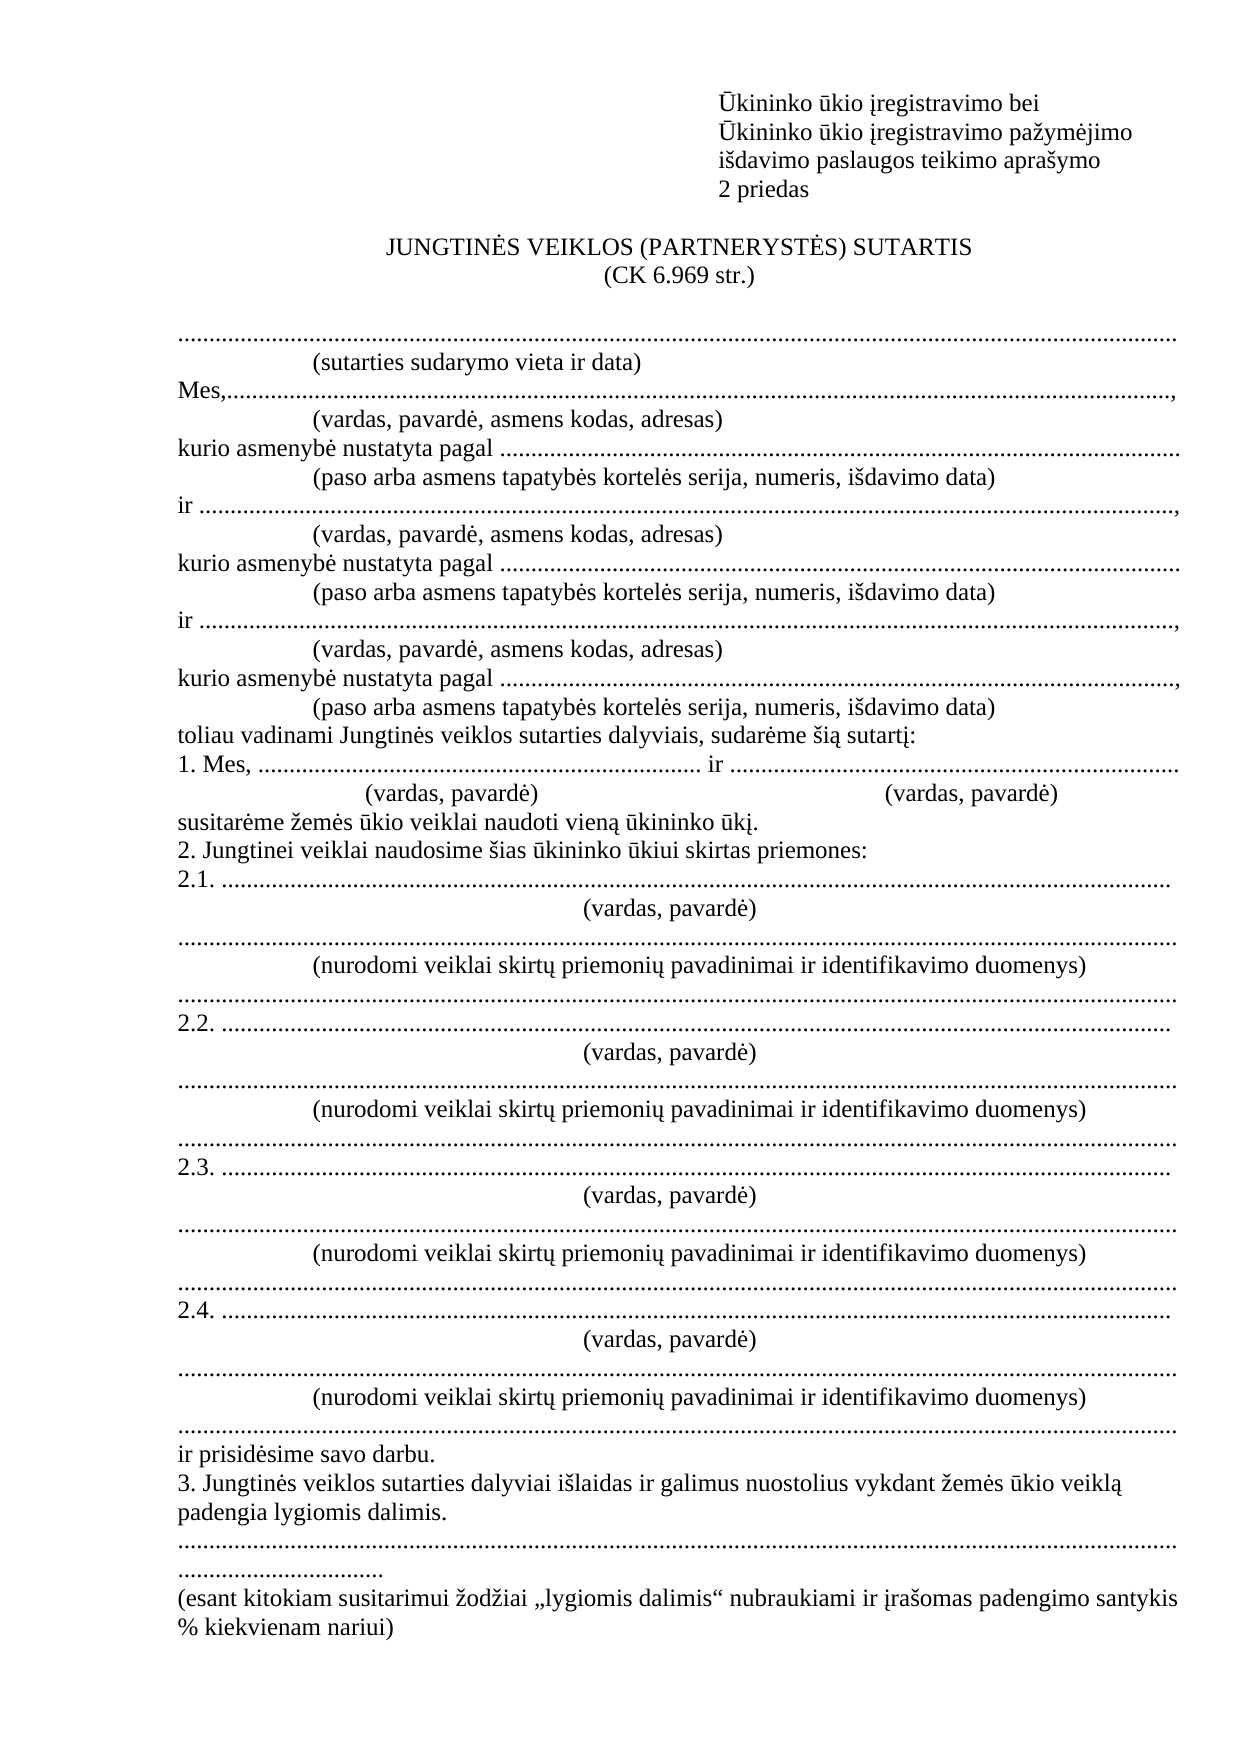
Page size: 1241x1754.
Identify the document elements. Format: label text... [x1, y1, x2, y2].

text 2.3. ........................................................................................................................................................ [177, 1152, 1181, 1180]
text ................................................................................................................................................................ [177, 1065, 1181, 1094]
text (vardas, pavardė, asmens kodas, adresas) [177, 634, 1181, 663]
text Ūkininko ūkio įregistravimo pažymėjimo [718, 117, 1181, 145]
text ir ............................................................................................................................................................, [177, 605, 1181, 634]
text ................................................................................................................................................................ [177, 1353, 1181, 1382]
text 2. Jungtinei veiklai naudosime šias ūkininko ūkiui skirtas priemones: [177, 835, 1181, 864]
text susitarėme žemės ūkio veiklai naudoti vieną ūkininko ūkį. [177, 807, 1181, 835]
text 2.1. ........................................................................................................................................................ [177, 864, 1181, 893]
text (vardas, pavardė) [448, 1180, 1181, 1209]
text (vardas, pavardė) [448, 1324, 1181, 1353]
text (nurodomi veiklai skirtų priemonių pavadinimai ir identifikavimo duomenys) [312, 1382, 1181, 1410]
text Mes,......................................................................................................................................................., [177, 375, 1181, 404]
text 2 priedas [718, 174, 1181, 203]
text ................................................................................................................................................................ [177, 1123, 1181, 1152]
text kurio asmenybė nustatyta pagal ............................................................................................................, [177, 663, 1181, 692]
text ir ............................................................................................................................................................, [177, 490, 1181, 519]
text (nurodomi veiklai skirtų priemonių pavadinimai ir identifikavimo duomenys) [312, 1238, 1181, 1267]
text ................................................................................................................................................................ [177, 922, 1181, 950]
text (vardas, pavardė, asmens kodas, adresas) [177, 404, 1181, 433]
text (vardas, pavardė) [583, 1037, 1181, 1065]
text ................................................................................................................................................................ [177, 1267, 1181, 1295]
text (nurodomi veiklai skirtų priemonių pavadinimai ir identifikavimo duomenys) [312, 1094, 1181, 1123]
text ................................................................................................................................................................ [177, 1410, 1181, 1439]
text ................................................................................................................................................................................................. [177, 1525, 1181, 1583]
text kurio asmenybė nustatyta pagal ............................................................................................................. [177, 548, 1181, 577]
text (paso arba asmens tapatybės kortelės serija, numeris, išdavimo data) [177, 692, 1181, 720]
text kurio asmenybė nustatyta pagal ............................................................................................................. [177, 433, 1181, 462]
text Ūkininko ūkio įregistravimo bei [718, 88, 1181, 117]
text 2.4. ........................................................................................................................................................ [177, 1295, 1181, 1324]
text (sutarties sudarymo vieta ir data) [177, 347, 1181, 375]
text 1. Mes, ....................................................................... ir ........................................................................ [177, 749, 1181, 778]
text ................................................................................................................................................................ [177, 979, 1181, 1008]
text JUNGTINĖS VEIKLOS (PARTNERYSTĖS) SUTARTIS [177, 232, 1181, 260]
text (CK 6.969 str.) [177, 260, 1181, 289]
text (paso arba asmens tapatybės kortelės serija, numeris, išdavimo data) [313, 462, 1181, 490]
text ................................................................................................................................................................ [177, 1209, 1181, 1238]
text 3. Jungtinės veiklos sutarties dalyviai išlaidas ir galimus nuostolius vykdant žemės ūkio veiklą padengia lygiomis dalimis. [177, 1468, 1181, 1525]
text išdavimo paslaugos teikimo aprašymo [718, 145, 1181, 174]
text (paso arba asmens tapatybės kortelės serija, numeris, išdavimo data) [313, 577, 1181, 605]
text (vardas, pavardė) [448, 893, 1181, 922]
text ir prisidėsime savo darbu. [177, 1439, 1181, 1468]
text toliau vadinami Jungtinės veiklos sutarties dalyviais, sudarėme šią sutartį: [177, 720, 1181, 749]
text (vardas, pavardė, asmens kodas, adresas) [177, 519, 1181, 548]
text ................................................................................................................................................................ [177, 318, 1181, 347]
text (nurodomi veiklai skirtų priemonių pavadinimai ir identifikavimo duomenys) [312, 950, 1181, 979]
text 2.2. ........................................................................................................................................................ [177, 1008, 1181, 1037]
text (esant kitokiam susitarimui žodžiai „lygiomis dalimis“ nubraukiami ir įrašomas padengimo santykis % kiekvienam nariui) [177, 1583, 1181, 1640]
text (vardas, pavardė) (vardas, pavardė) [177, 778, 1181, 807]
